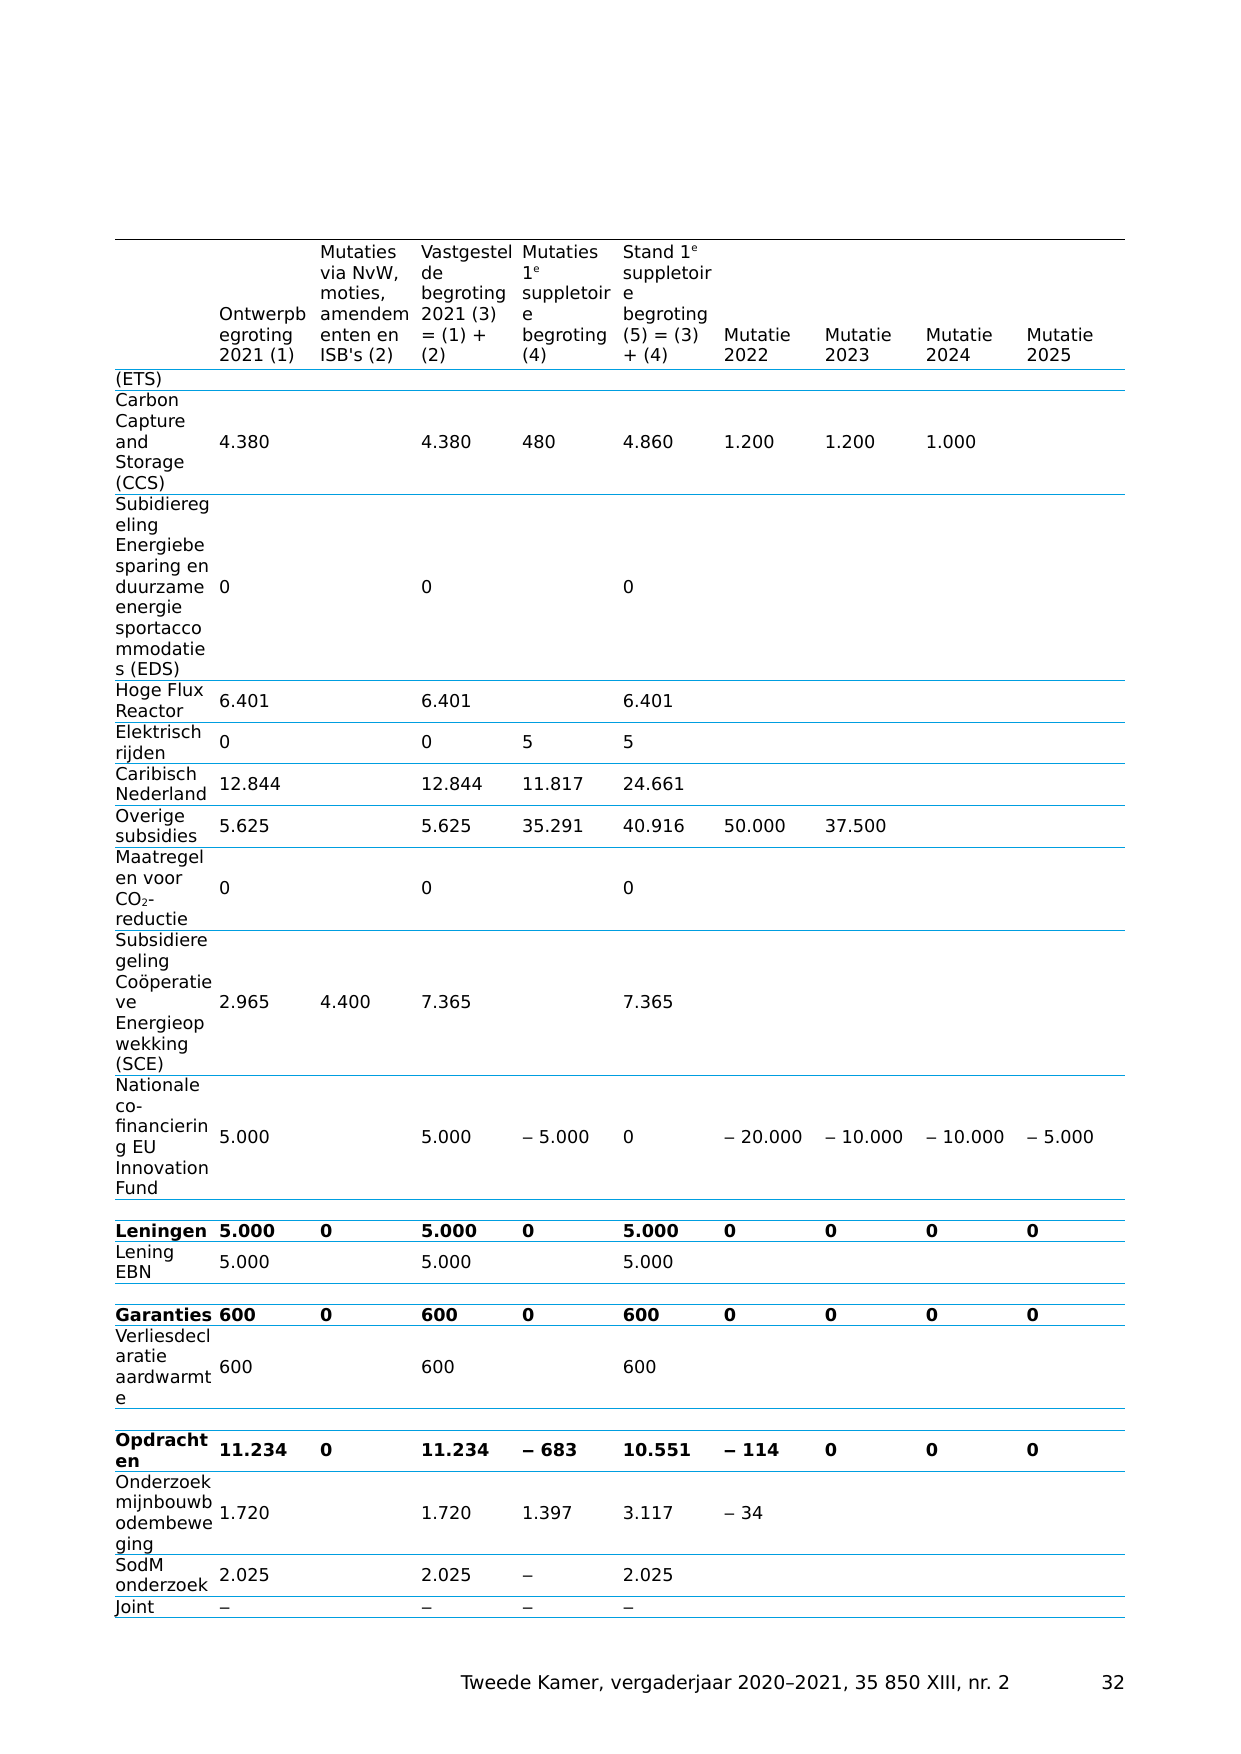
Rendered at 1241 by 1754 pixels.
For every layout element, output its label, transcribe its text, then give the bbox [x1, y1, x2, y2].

table_cell 5.625 [418, 806, 519, 847]
table_cell [721, 1284, 822, 1304]
table_cell [923, 1326, 1023, 1408]
table_cell 6.401 [620, 681, 721, 721]
table_cell 2.965 [216, 931, 317, 1075]
table_cell [620, 1284, 721, 1304]
table_cell 480 [519, 391, 620, 493]
table_cell [1024, 931, 1125, 1075]
table_cell Mutaties 1e suppletoire begroting (4) [519, 240, 620, 369]
table_cell 0 [216, 495, 317, 680]
table_cell [1024, 370, 1125, 390]
table_cell 0 [317, 1431, 418, 1471]
table_cell 600 [418, 1305, 519, 1325]
table_cell [317, 495, 418, 680]
table_cell 600 [216, 1326, 317, 1408]
table_cell [822, 1326, 923, 1408]
table_cell [317, 681, 418, 721]
table_cell [519, 1284, 620, 1304]
table_cell 0 [418, 495, 519, 680]
table_cell [923, 806, 1023, 847]
table_cell 2.025 [216, 1555, 317, 1596]
table_cell [822, 1409, 923, 1429]
table_cell 0 [923, 1431, 1023, 1471]
table_cell Mutatie 2024 [923, 240, 1023, 369]
table_cell [317, 764, 418, 805]
table_cell [418, 1200, 519, 1220]
table_cell [923, 764, 1023, 805]
table_cell [519, 681, 620, 721]
table_cell [923, 1284, 1023, 1304]
table_cell [721, 723, 822, 763]
table_cell [317, 1472, 418, 1554]
table_cell [115, 1409, 216, 1429]
table_cell 37.500 [822, 806, 923, 847]
table_cell [519, 1242, 620, 1283]
table_cell 0 [822, 1305, 923, 1325]
table_cell Mutatie 2023 [822, 240, 923, 369]
table_cell ‒ 10.000 [923, 1076, 1023, 1199]
table_cell ‒ 683 [519, 1431, 620, 1471]
table_cell Lening EBN [115, 1242, 216, 1283]
table_cell Overige subsidies [115, 806, 216, 847]
table_cell [317, 806, 418, 847]
table_cell [620, 370, 721, 390]
table_cell ‒ 114 [721, 1431, 822, 1471]
table_cell [1024, 723, 1125, 763]
table_cell 0 [721, 1305, 822, 1325]
table_cell [1024, 806, 1125, 847]
table_cell Elektrisch rijden [115, 723, 216, 763]
table_cell [317, 1242, 418, 1283]
table_cell [822, 1597, 923, 1617]
table_cell [317, 723, 418, 763]
table_cell ‒ [519, 1597, 620, 1617]
table_cell [317, 848, 418, 930]
table_cell 0 [418, 848, 519, 930]
table_cell [721, 1409, 822, 1429]
table_cell Joint [115, 1597, 216, 1617]
table_cell [1024, 1242, 1125, 1283]
table_cell 4.860 [620, 391, 721, 493]
table_cell ‒ 10.000 [822, 1076, 923, 1199]
table_cell [216, 1284, 317, 1304]
table_cell 0 [620, 495, 721, 680]
table_cell [1024, 848, 1125, 930]
table_cell 0 [822, 1221, 923, 1241]
table_cell [216, 370, 317, 390]
table_cell 5.000 [418, 1076, 519, 1199]
table_cell 600 [216, 1305, 317, 1325]
table_cell 600 [620, 1305, 721, 1325]
table_cell 0 [1024, 1305, 1125, 1325]
table_cell [115, 1284, 216, 1304]
table_cell 11.234 [418, 1431, 519, 1471]
table_cell 4.380 [418, 391, 519, 493]
table_cell [923, 848, 1023, 930]
table_cell [923, 1200, 1023, 1220]
table_cell [519, 1200, 620, 1220]
table_cell 3.117 [620, 1472, 721, 1554]
table_cell 1.200 [822, 391, 923, 493]
table_cell [822, 723, 923, 763]
table_cell Onderzoek mijnbouwbodembeweging [115, 1472, 216, 1554]
table_cell [923, 1597, 1023, 1617]
table_cell Mutatie 2022 [721, 240, 822, 369]
table_cell 7.365 [620, 931, 721, 1075]
table_cell 6.401 [418, 681, 519, 721]
table_cell [822, 1200, 923, 1220]
table_cell [923, 1555, 1023, 1596]
table_cell 40.916 [620, 806, 721, 847]
table_cell [923, 1409, 1023, 1429]
table_cell 12.844 [216, 764, 317, 805]
table_cell 7.365 [418, 931, 519, 1075]
table_cell ‒ [620, 1597, 721, 1617]
table_cell 0 [317, 1221, 418, 1241]
table_cell ‒ 5.000 [519, 1076, 620, 1199]
table_cell Hoge Flux Reactor [115, 681, 216, 721]
table_cell [822, 848, 923, 930]
table_cell 5.000 [216, 1221, 317, 1241]
table_cell [216, 1409, 317, 1429]
table_cell [1024, 1597, 1125, 1617]
table_cell 4.380 [216, 391, 317, 493]
table_cell ‒ 34 [721, 1472, 822, 1554]
table_cell [317, 1597, 418, 1617]
table_cell [822, 681, 923, 721]
table_cell [721, 1555, 822, 1596]
table_cell 0 [620, 848, 721, 930]
table_cell Leningen [115, 1221, 216, 1241]
table_cell [1024, 1409, 1125, 1429]
table_cell [822, 764, 923, 805]
table_cell Garanties [115, 1305, 216, 1325]
table_cell Mutaties via NvW, moties, amendementen en ISB's (2) [317, 240, 418, 369]
table_cell 1.000 [923, 391, 1023, 493]
table_cell [317, 1326, 418, 1408]
table_cell 0 [1024, 1431, 1125, 1471]
table_cell [519, 1409, 620, 1429]
table_cell 11.234 [216, 1431, 317, 1471]
table_cell [923, 495, 1023, 680]
table_cell 0 [519, 1305, 620, 1325]
table_cell [418, 370, 519, 390]
table_cell 4.400 [317, 931, 418, 1075]
table_cell 5.000 [418, 1221, 519, 1241]
table_cell [317, 1200, 418, 1220]
table_cell 10.551 [620, 1431, 721, 1471]
table_cell ‒ [216, 1597, 317, 1617]
table_cell [418, 1284, 519, 1304]
table_cell Caribisch Nederland [115, 764, 216, 805]
table_cell 35.291 [519, 806, 620, 847]
table_cell [1024, 1472, 1125, 1554]
table_cell [1024, 764, 1125, 805]
table_cell 6.401 [216, 681, 317, 721]
table_cell [923, 1472, 1023, 1554]
table_cell 0 [418, 723, 519, 763]
table_cell [317, 1076, 418, 1199]
table_cell [923, 931, 1023, 1075]
table_cell [418, 1409, 519, 1429]
table_cell Maatregelen voor CO2-reductie [115, 848, 216, 930]
table_cell 5 [519, 723, 620, 763]
table_cell [721, 1326, 822, 1408]
table_cell [721, 1242, 822, 1283]
table_cell 11.817 [519, 764, 620, 805]
table_cell Subsidieregeling Coöperatieve Energieopwekking (SCE) [115, 931, 216, 1075]
table_cell [923, 1242, 1023, 1283]
table_cell 0 [822, 1431, 923, 1471]
table_cell [822, 1284, 923, 1304]
table_cell [620, 1200, 721, 1220]
table_cell [519, 1326, 620, 1408]
table_cell ‒ [519, 1555, 620, 1596]
table_cell [115, 240, 216, 369]
table_cell [1024, 1200, 1125, 1220]
table_cell [923, 681, 1023, 721]
table_cell ‒ 5.000 [1024, 1076, 1125, 1199]
table_cell Verliesdeclaratie aardwarmte [115, 1326, 216, 1408]
table_cell 600 [418, 1326, 519, 1408]
table_cell 5 [620, 723, 721, 763]
table_cell [317, 1409, 418, 1429]
table_cell [822, 495, 923, 680]
table_cell [923, 370, 1023, 390]
table_cell [519, 848, 620, 930]
table_cell 5.000 [216, 1242, 317, 1283]
table_cell 0 [519, 1221, 620, 1241]
table_cell [317, 370, 418, 390]
table_cell 1.720 [418, 1472, 519, 1554]
table_cell [115, 1200, 216, 1220]
table_cell Nationale co-financiering EU Innovation Fund [115, 1076, 216, 1199]
table_cell [721, 848, 822, 930]
table_cell [1024, 681, 1125, 721]
table_cell SodM onderzoek [115, 1555, 216, 1596]
table_cell 600 [620, 1326, 721, 1408]
table_cell [721, 931, 822, 1075]
table_cell [721, 681, 822, 721]
table_cell 2.025 [418, 1555, 519, 1596]
table_cell [822, 1555, 923, 1596]
table_cell Vastgestelde begroting 2021 (3) = (1) + (2) [418, 240, 519, 369]
table_cell [1024, 1284, 1125, 1304]
table_cell [1024, 1326, 1125, 1408]
table_cell [721, 1597, 822, 1617]
table_cell Carbon Capture and Storage (CCS) [115, 391, 216, 493]
table_cell Stand 1e suppletoire begroting (5) = (3) + (4) [620, 240, 721, 369]
table_cell [721, 764, 822, 805]
table_cell 0 [721, 1221, 822, 1241]
table_cell 0 [216, 848, 317, 930]
table_cell Opdrachten [115, 1431, 216, 1471]
table_cell [519, 370, 620, 390]
table_cell 24.661 [620, 764, 721, 805]
table_cell [1024, 1555, 1125, 1596]
table_cell [721, 370, 822, 390]
table_cell 5.000 [620, 1242, 721, 1283]
table_cell 2.025 [620, 1555, 721, 1596]
table_cell [216, 1200, 317, 1220]
table_cell [1024, 391, 1125, 493]
table_cell [822, 931, 923, 1075]
table_cell [317, 1555, 418, 1596]
table_cell Subidieregeling Energiebesparing en duurzame energie sportaccommodaties (EDS) [115, 495, 216, 680]
table_cell 1.200 [721, 391, 822, 493]
table_cell 5.000 [216, 1076, 317, 1199]
table_cell 5.000 [620, 1221, 721, 1241]
table_cell [721, 1200, 822, 1220]
table_cell 50.000 [721, 806, 822, 847]
table_cell [519, 931, 620, 1075]
table_cell [822, 1472, 923, 1554]
table_cell 0 [317, 1305, 418, 1325]
table_cell 0 [923, 1221, 1023, 1241]
table_cell [923, 723, 1023, 763]
table_cell 0 [1024, 1221, 1125, 1241]
table_cell [822, 370, 923, 390]
table_cell 12.844 [418, 764, 519, 805]
table_cell [519, 495, 620, 680]
table_cell Ontwerpbegroting 2021 (1) [216, 240, 317, 369]
table_cell [721, 495, 822, 680]
table_cell 0 [620, 1076, 721, 1199]
table_cell [317, 1284, 418, 1304]
table_header Tabel 16 Budgettaire gevolgen van beleid art. 4 Een doelmatige energievoorziening en beperking van de klimaatverandering (Eerste suppletoire begroting) (bedragen x € 1.000) [115, 191, 1125, 239]
table_cell [620, 1409, 721, 1429]
table_cell [822, 1242, 923, 1283]
table_cell [1024, 495, 1125, 680]
table_cell 0 [216, 723, 317, 763]
table_cell 0 [923, 1305, 1023, 1325]
table_cell ‒ 20.000 [721, 1076, 822, 1199]
table_cell 1.720 [216, 1472, 317, 1554]
table_cell 1.397 [519, 1472, 620, 1554]
table_cell ‒ [418, 1597, 519, 1617]
table_cell 5.000 [418, 1242, 519, 1283]
table_cell [317, 391, 418, 493]
table_cell 5.625 [216, 806, 317, 847]
table_cell (ETS) [115, 370, 216, 390]
table_cell Mutatie 2025 [1024, 240, 1125, 369]
